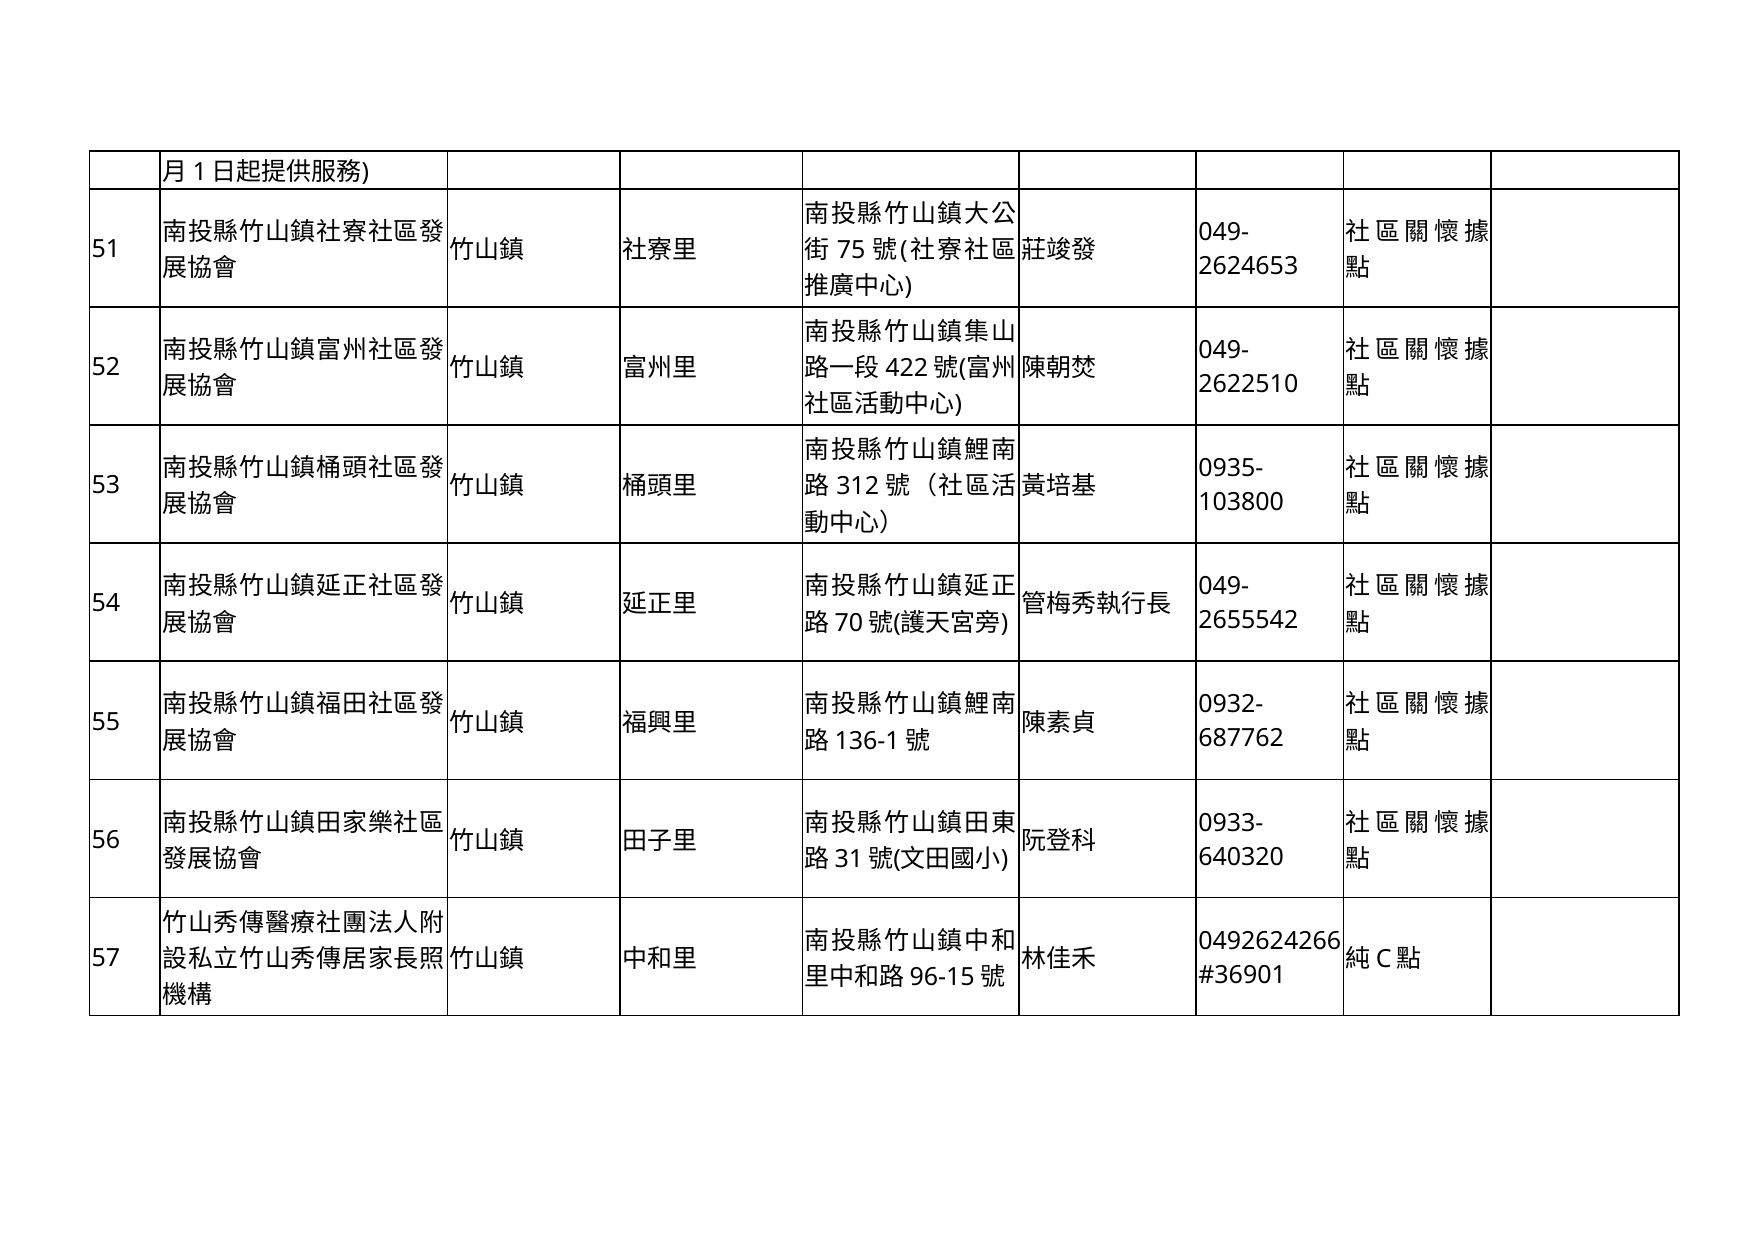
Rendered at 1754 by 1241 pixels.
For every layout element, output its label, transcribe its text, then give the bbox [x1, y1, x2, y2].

table_cell 南投縣竹山鎮大公街75號(社寮社區推廣中心) [803, 190, 1018, 306]
table_cell 南投縣竹山鎮中和里中和路96-15號 [803, 898, 1018, 1015]
table_cell 51 [90, 190, 159, 306]
table_cell [1197, 152, 1343, 188]
table_cell 純C點 [1344, 898, 1490, 1015]
table_cell [1492, 426, 1678, 542]
table_cell 竹山鎮 [448, 662, 619, 778]
table_cell 0935-103800 [1197, 426, 1343, 542]
table_cell 竹山鎮 [448, 544, 619, 660]
table_cell 53 [90, 426, 159, 542]
table_cell 月1日起提供服務) [161, 152, 447, 188]
table_cell 55 [90, 662, 159, 778]
table_cell 南投縣竹山鎮鯉南路136-1號 [803, 662, 1018, 778]
table_cell 社區關懷據點 [1344, 780, 1490, 897]
table_cell [1492, 544, 1678, 660]
table_cell [1492, 898, 1678, 1015]
table_cell [1492, 190, 1678, 306]
table_cell 南投縣竹山鎮桶頭社區發展協會 [161, 426, 447, 542]
table_cell [803, 152, 1018, 188]
table_cell 福興里 [621, 662, 802, 778]
table_cell 南投縣竹山鎮福田社區發展協會 [161, 662, 447, 778]
table_cell 南投縣竹山鎮鯉南路312號（社區活動中心） [803, 426, 1018, 542]
table_cell [1492, 780, 1678, 897]
table_cell 竹山鎮 [448, 780, 619, 897]
table_cell [621, 152, 802, 188]
table_cell 57 [90, 898, 159, 1015]
table_cell 中和里 [621, 898, 802, 1015]
table_cell 南投縣竹山鎮富州社區發展協會 [161, 308, 447, 424]
table_cell 南投縣竹山鎮集山路一段422號(富州社區活動中心) [803, 308, 1018, 424]
table_cell 社區關懷據點 [1344, 308, 1490, 424]
table_cell 0932-687762 [1197, 662, 1343, 778]
table_cell 56 [90, 780, 159, 897]
table_cell 竹山鎮 [448, 190, 619, 306]
table_cell 富州里 [621, 308, 802, 424]
table_cell 0492624266#36901 [1197, 898, 1343, 1015]
table_cell 延正里 [621, 544, 802, 660]
table_cell 0933-640320 [1197, 780, 1343, 897]
table_cell 黃培基 [1020, 426, 1195, 542]
table_cell 阮登科 [1020, 780, 1195, 897]
table_cell 049-2624653 [1197, 190, 1343, 306]
table_cell 社區關懷據點 [1344, 662, 1490, 778]
table_cell 社區關懷據點 [1344, 426, 1490, 542]
table_cell 社區關懷據點 [1344, 544, 1490, 660]
table_cell 南投縣竹山鎮延正路70號(護天宮旁) [803, 544, 1018, 660]
table_cell 陳朝焚 [1020, 308, 1195, 424]
table_cell 54 [90, 544, 159, 660]
table_cell [1020, 152, 1195, 188]
table_cell 南投縣竹山鎮社寮社區發展協會 [161, 190, 447, 306]
table_cell [1492, 308, 1678, 424]
table_cell 社區關懷據點 [1344, 190, 1490, 306]
table_cell 竹山秀傳醫療社團法人附設私立竹山秀傳居家長照機構 [161, 898, 447, 1015]
table_cell 竹山鎮 [448, 308, 619, 424]
table_cell 南投縣竹山鎮田東路31號(文田國小) [803, 780, 1018, 897]
table_cell 林佳禾 [1020, 898, 1195, 1015]
table_cell [90, 152, 159, 188]
table_cell [1492, 662, 1678, 778]
table_cell 田子里 [621, 780, 802, 897]
table_cell 管梅秀執行長 [1020, 544, 1195, 660]
table_cell 52 [90, 308, 159, 424]
table_cell [1492, 152, 1678, 188]
table_cell 陳素貞 [1020, 662, 1195, 778]
table_cell [1344, 152, 1490, 188]
table_cell 049-2622510 [1197, 308, 1343, 424]
table_cell 竹山鎮 [448, 898, 619, 1015]
table_cell 社寮里 [621, 190, 802, 306]
table_cell 049-2655542 [1197, 544, 1343, 660]
table_cell 南投縣竹山鎮延正社區發展協會 [161, 544, 447, 660]
table_cell 南投縣竹山鎮田家樂社區發展協會 [161, 780, 447, 897]
table_cell 竹山鎮 [448, 426, 619, 542]
table_cell 桶頭里 [621, 426, 802, 542]
table_cell 莊竣發 [1020, 190, 1195, 306]
table_cell [448, 152, 619, 188]
